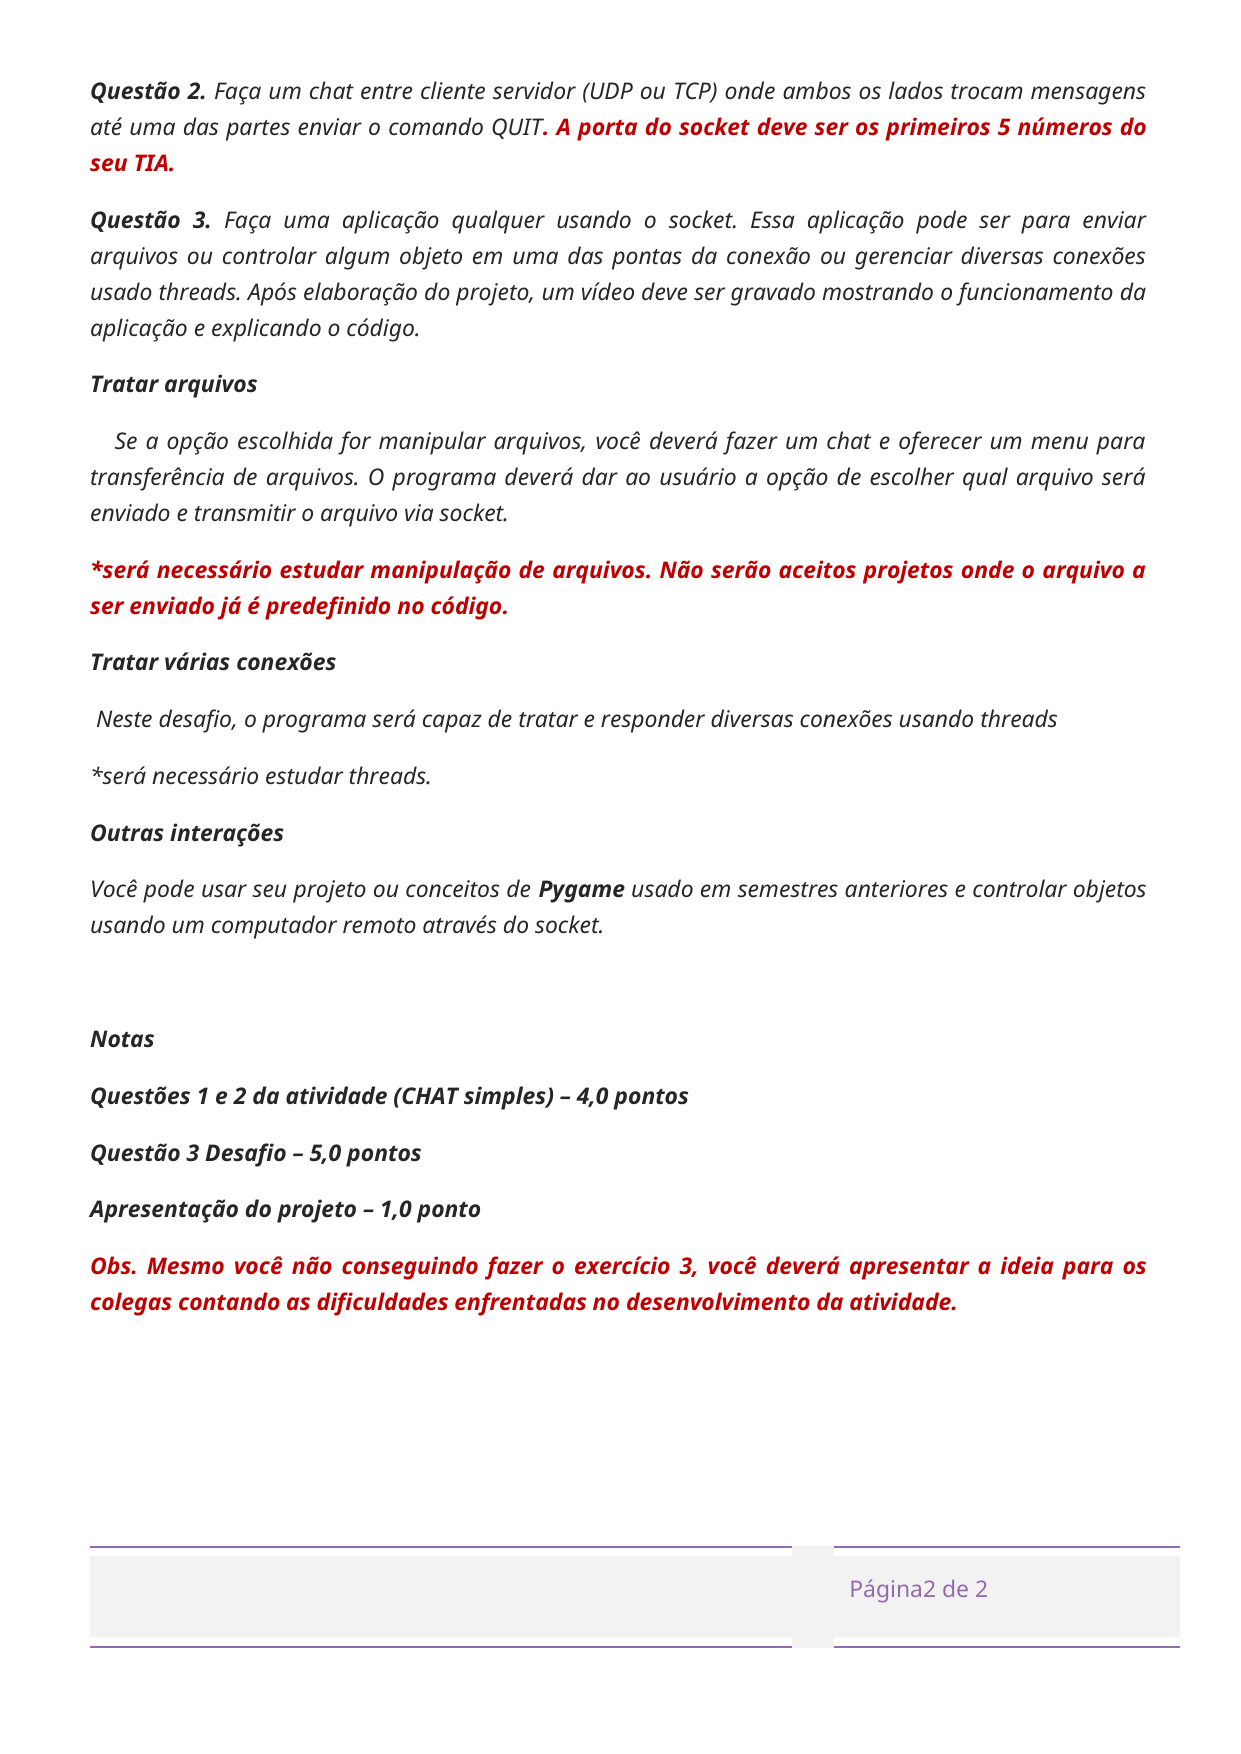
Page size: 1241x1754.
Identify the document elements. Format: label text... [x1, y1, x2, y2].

text Questão 2. Faça um chat entre cliente servidor (UDP ou TCP) onde ambos os lados trocam mensagens até uma das partes enviar o comando QUIT. A porta do socket deve ser os primeiros 5 números do seu TIA. [90, 75, 1150, 178]
text Apresentação do projeto – 1,0 ponto [90, 1193, 1150, 1224]
text Notas [90, 1023, 1150, 1054]
text Questões 1 e 2 da atividade (CHAT simples) – 4,0 pontos [90, 1080, 1150, 1111]
text Você pode usar seu projeto ou conceitos de Pygame usado em semestres anteriores e controlar objetos usando um computador remoto através do socket. [90, 873, 1150, 941]
text Questão 3. Faça uma aplicação qualquer usando o socket. Essa aplicação pode ser para enviar arquivos ou controlar algum objeto em uma das pontas da conexão ou gerenciar diversas conexões usado threads. Após elaboração do projeto, um vídeo deve ser gravado mostrando o funcionamento da aplicação e explicando o código. [90, 204, 1150, 343]
text Neste desafio, o programa será capaz de tratar e responder diversas conexões usando threads [90, 703, 1150, 734]
text Questão 3 Desafio – 5,0 pontos [90, 1136, 1150, 1168]
text *será necessário estudar manipulação de arquivos. Não serão aceitos projetos onde o arquivo a ser enviado já é predefinido no código. [90, 554, 1150, 621]
text Tratar arquivos [90, 368, 1150, 399]
text Se a opção escolhida for manipular arquivos, você deverá fazer um chat e oferecer um menu para transferência de arquivos. O programa deverá dar ao usuário a opção de escolher qual arquivo será enviado e transmitir o arquivo via socket. [90, 425, 1150, 528]
text *será necessário estudar threads. [90, 760, 1150, 791]
text Tratar várias conexões [90, 646, 1150, 678]
text Obs. Mesmo você não conseguindo fazer o exercício 3, você deverá apresentar a ideia para os colegas contando as dificuldades enfrentadas no desenvolvimento da atividade. [90, 1250, 1150, 1317]
text Outras interações [90, 817, 1150, 848]
